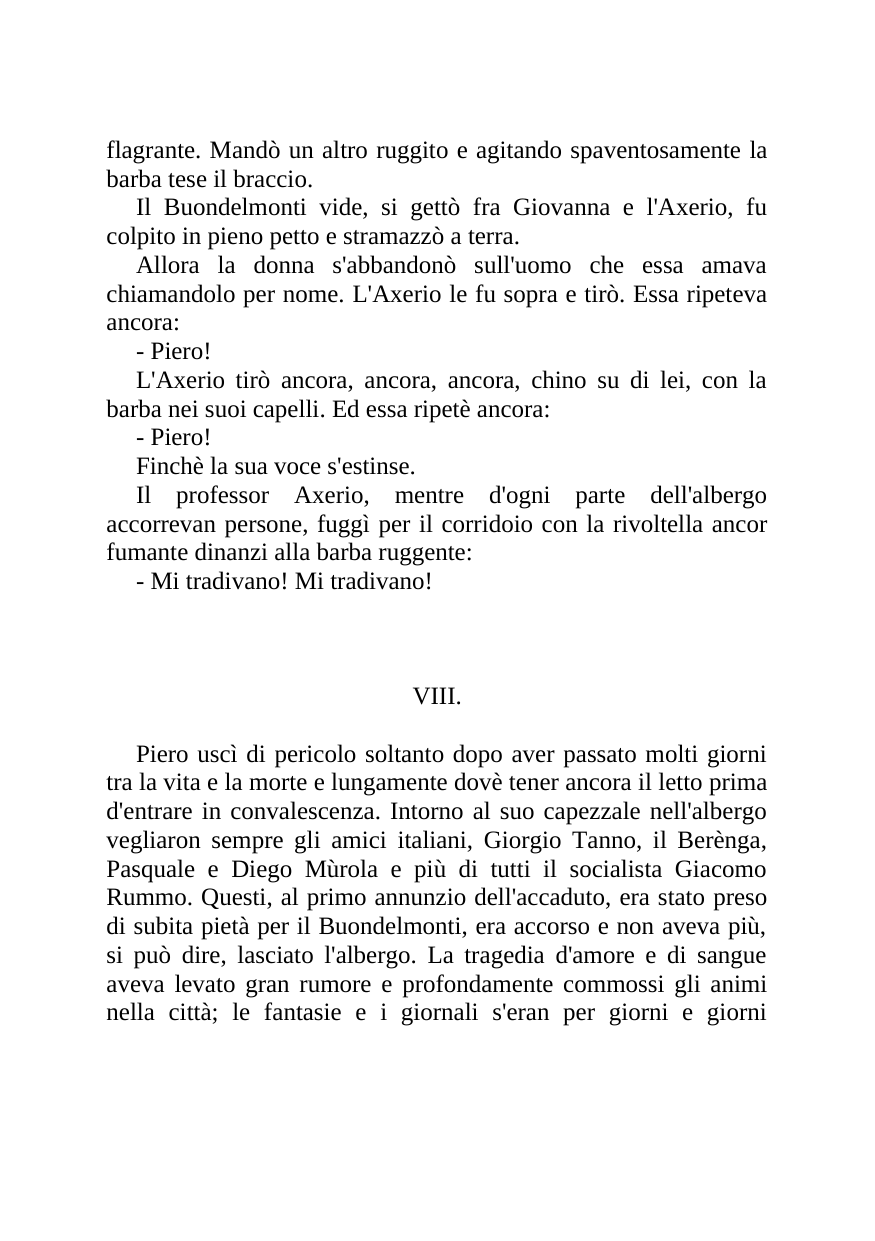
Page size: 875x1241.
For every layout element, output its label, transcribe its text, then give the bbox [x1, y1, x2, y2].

text Il professor Axerio, mentre d'ogni parte dell'albergo accorrevan persone, fuggì per il corridoio con la rivoltella ancor fumante dinanzi alla barba ruggente: [106, 480, 768, 566]
text VIII. [106, 681, 768, 710]
text Piero uscì di pericolo soltanto dopo aver passato molti giorni tra la vita e la morte e lungamente dovè tener ancora il letto prima d'entrare in convalescenza. Intorno al suo capezzale nell'albergo vegliaron sempre gli amici italiani, Giorgio Tanno, il Berènga, Pasquale e Diego Mùrola e più di tutti il socialista Giacomo Rummo. Questi, al primo annunzio dell'accaduto, era stato preso di subita pietà per il Buondelmonti, era accorso e non aveva più, si può dire, lasciato l'albergo. La tragedia d'amore e di sangue aveva levato gran rumore e profondamente commossi gli animi nella città; le fantasie e i giornali s'eran per giorni e giorni [106, 739, 768, 1026]
text - Piero! [106, 336, 768, 365]
text L'Axerio tirò ancora, ancora, ancora, chino su di lei, con la barba nei suoi capelli. Ed essa ripetè ancora: [106, 365, 768, 422]
text Finchè la sua voce s'estinse. [106, 451, 768, 480]
text flagrante. Mandò un altro ruggito e agitando spaventosamente la barba tese il braccio. [106, 135, 768, 192]
text Allora la donna s'abbandonò sull'uomo che essa amava chiamandolo per nome. L'Axerio le fu sopra e tirò. Essa ripeteva ancora: [106, 250, 768, 336]
text Il Buondelmonti vide, si gettò fra Giovanna e l'Axerio, fu colpito in pieno petto e stramazzò a terra. [106, 192, 768, 250]
text - Mi tradivano! Mi tradivano! [106, 566, 768, 595]
text - Piero! [106, 422, 768, 451]
